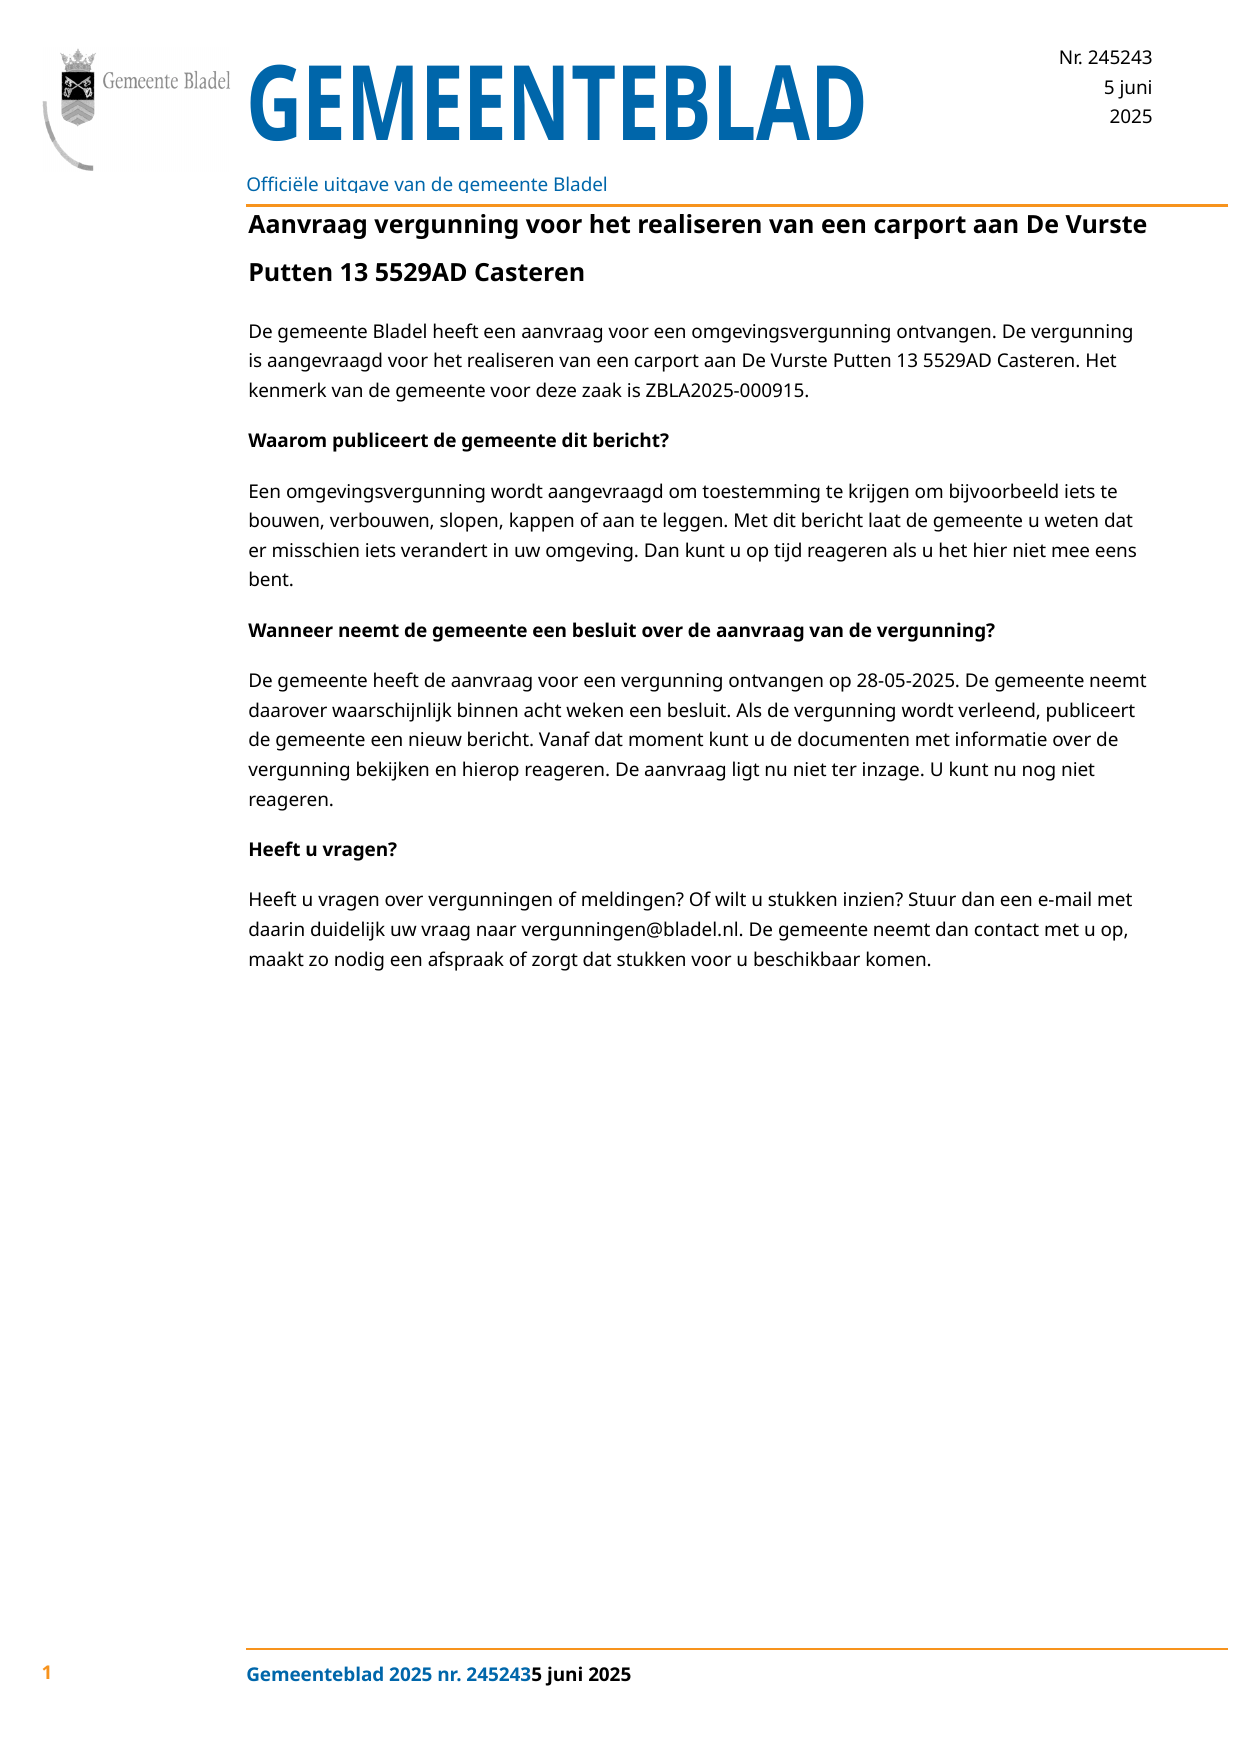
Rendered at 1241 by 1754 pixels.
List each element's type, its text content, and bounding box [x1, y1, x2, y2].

text Wanneer neemt de gemeente een besluit over de aanvraag van de vergunning? [248, 617, 1152, 643]
text De gemeente heeft de aanvraag voor een vergunning ontvangen op 28-05-2025. De gemeente neemt daarover waarschijnlijk binnen acht weken een besluit. Als de vergunning wordt verleend, publiceert de gemeente een nieuw bericht. Vanaf dat moment kunt u de documenten met informatie over de vergunning bekijken en hierop reageren. De aanvraag ligt nu niet ter inzage. U kunt nu nog niet reageren. [248, 667, 1152, 812]
text Aanvraag vergunning voor het realiseren van een carport aan De Vurste Putten 13 5529AD Casteren [248, 207, 1152, 288]
text Een omgevingsvergunning wordt aangevraagd om toestemming te krijgen om bijvoorbeeld iets te bouwen, verbouwen, slopen, kappen of aan te leggen. Met dit bericht laat de gemeente u weten dat er misschien iets verandert in uw omgeving. Dan kunt u op tijd reageren als u het hier niet mee eens bent. [248, 478, 1152, 592]
text Heeft u vragen? [248, 836, 1152, 862]
text Waarom publiceert de gemeente dit bericht? [248, 427, 1152, 453]
text Heeft u vragen over vergunningen of meldingen? Of wilt u stukken inzien? Stuur dan een e-mail met daarin duidelijk uw vraag naar vergunningen@bladel.nl. De gemeente neemt dan contact met u op, maakt zo nodig een afspraak of zorgt dat stukken voor u beschikbaar komen. [248, 887, 1152, 972]
picture [41, 47, 231, 172]
text De gemeente Bladel heeft een aanvraag voor een omgevingsvergunning ontvangen. De vergunning is aangevraagd voor het realiseren van een carport aan De Vurste Putten 13 5529AD Casteren. Het kenmerk van de gemeente voor deze zaak is ZBLA2025-000915. [248, 318, 1152, 403]
